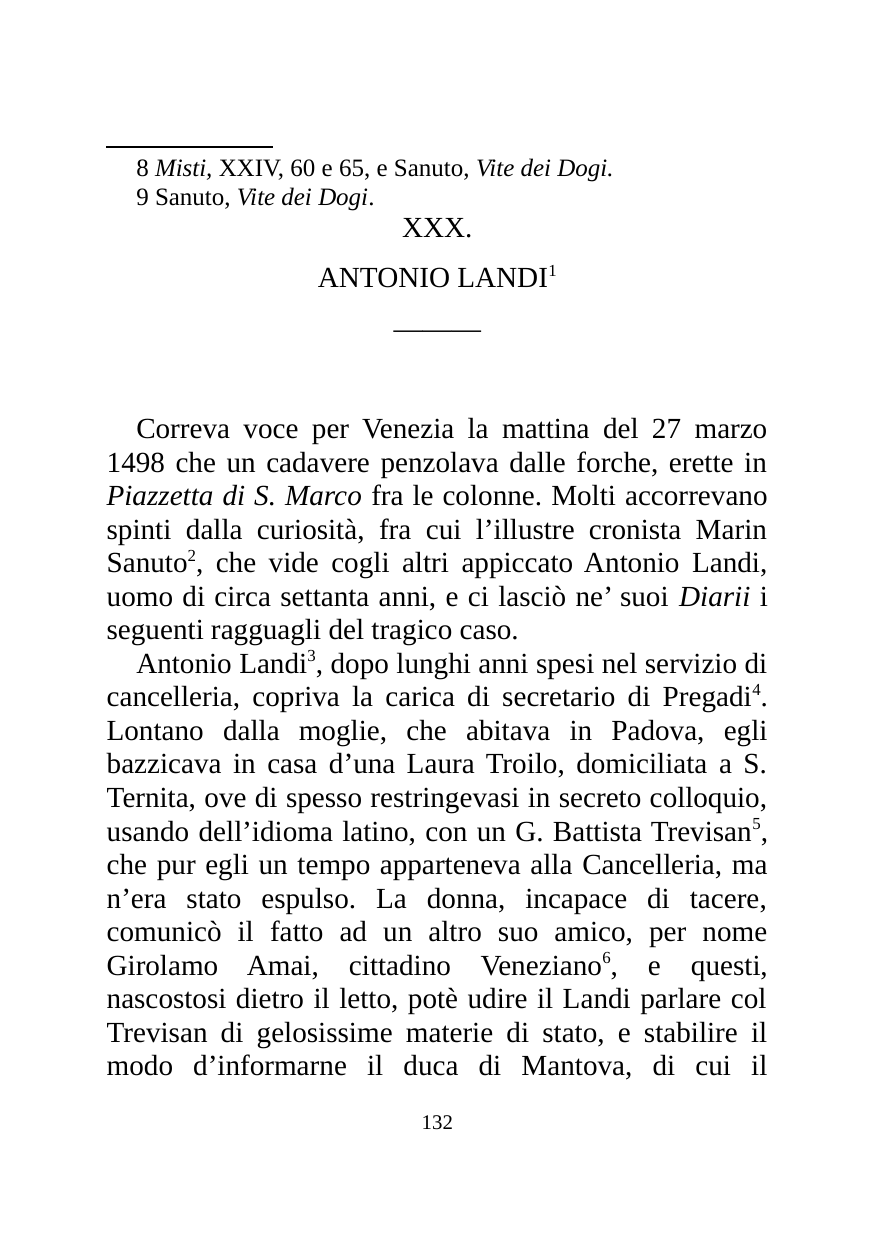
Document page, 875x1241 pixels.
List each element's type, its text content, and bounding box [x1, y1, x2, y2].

text Antonio Landi, dopo lunghi anni spesi nel servizio di cancelleria, copriva la carica di secretario di Pregadi. Lontano dalla moglie, che abitava in Padova, egli bazzicava in casa d’una Laura Troilo, domiciliata a S. Ternita, ove di spesso restringevasi in secreto colloquio, usando dell’idioma latino, con un G. Battista Trevisan, che pur egli un tempo apparteneva alla Cancelleria, ma n’era stato espulso. La donna, incapace di tacere, comunicò il fatto ad un altro suo amico, per nome Girolamo Amai, cittadino Veneziano, e questi, nascostosi dietro il letto, potè udire il Landi parlare col Trevisan di gelosissime materie di stato, e stabilire il modo d’informarne il duca di Mantova, di cui il [106, 646, 768, 1082]
text Sanuto, Vite dei Dogi. [106, 182, 768, 210]
text Misti, XXIV, 60 e 65, e Sanuto, Vite dei Dogi. [106, 153, 768, 182]
subtitle XXX. ANTONIO LANDI ――― [106, 210, 768, 344]
text Correva voce per Venezia la mattina del 27 marzo 1498 che un cadavere penzolava dalle forche, erette in Piazzetta di S. Marco fra le colonne. Molti accorrevano spinti dalla curiosità, fra cui l’illustre cronista Marin Sanuto, che vide cogli altri appiccato Antonio Landi, uomo di circa settanta anni, e ci lasciò ne’ suoi Diarii i seguenti ragguagli del tragico caso. [106, 411, 768, 646]
